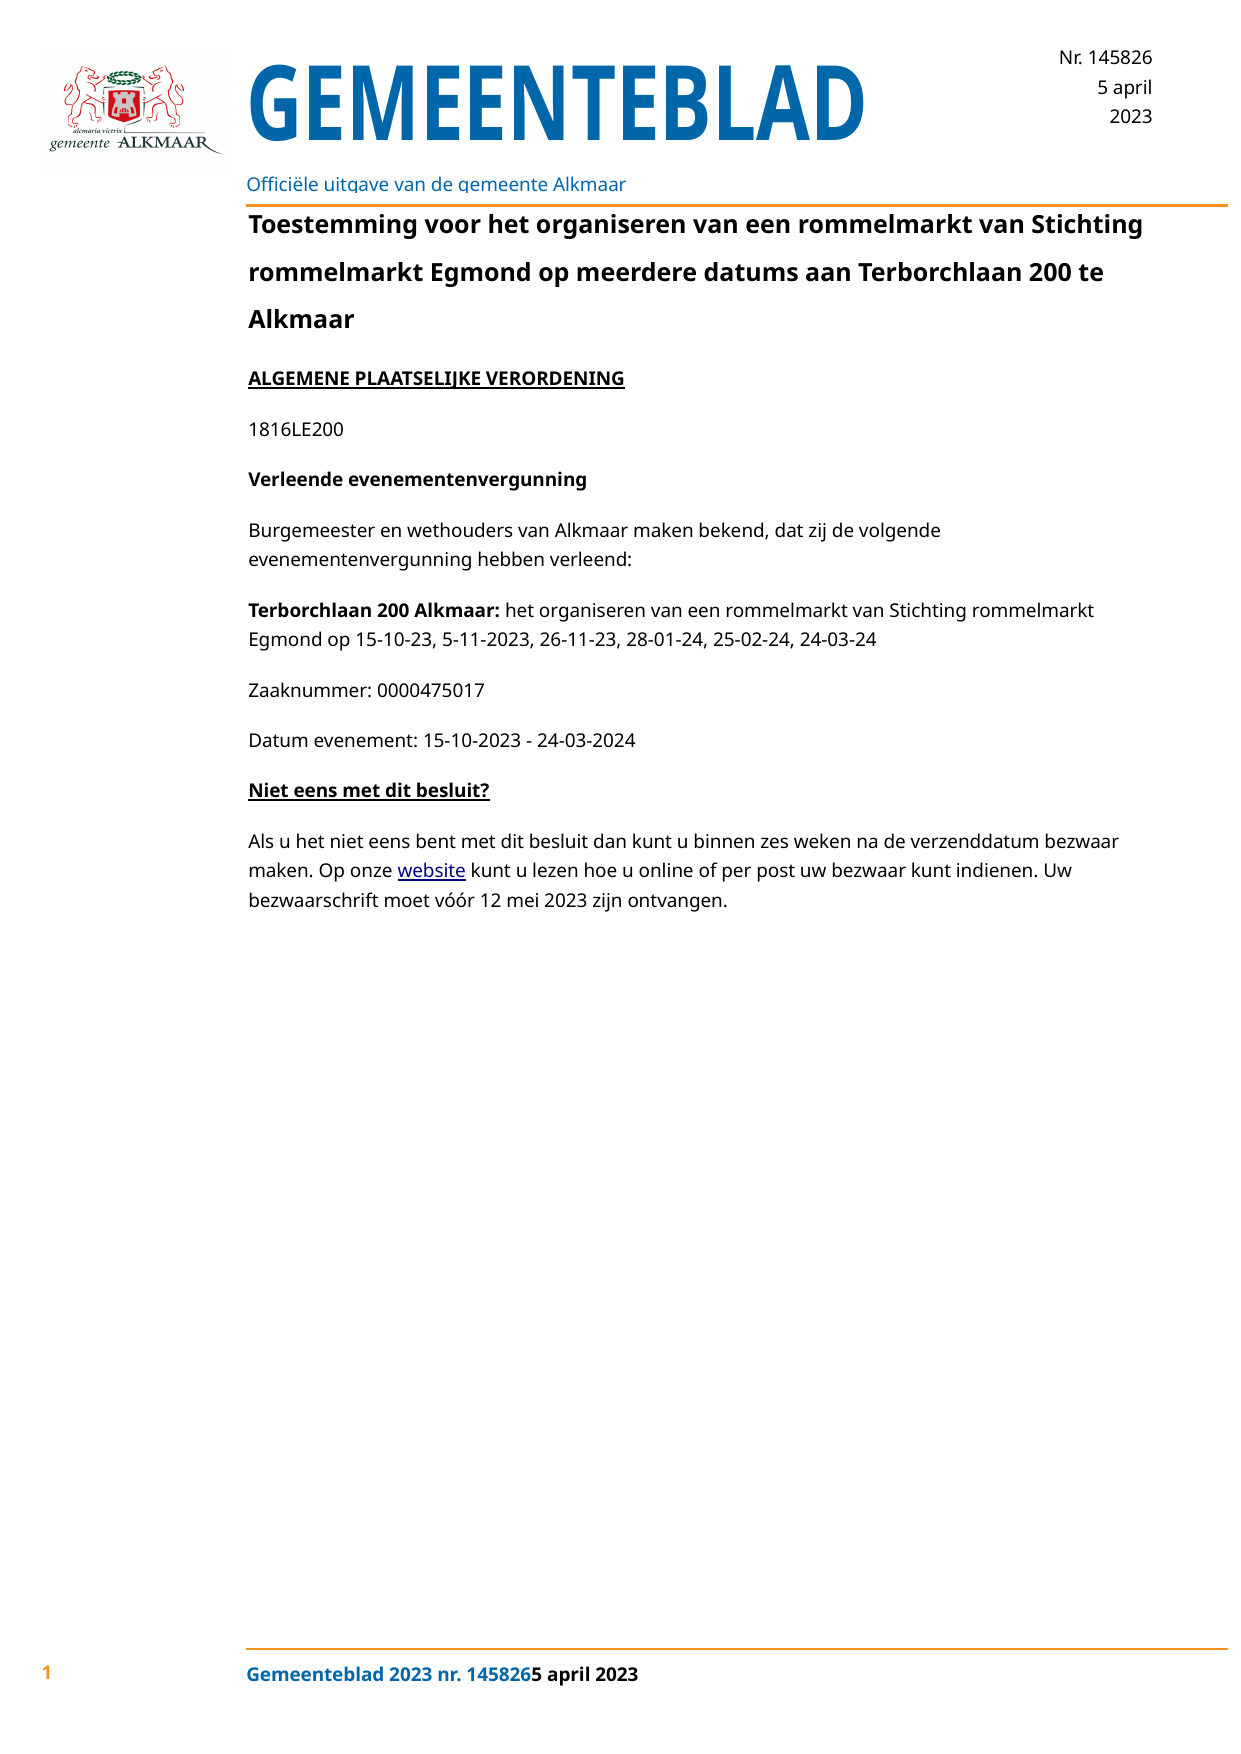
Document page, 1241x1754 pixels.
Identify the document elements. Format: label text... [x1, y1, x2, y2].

text Datum evenement: 15-10-2023 - 24-03-2024 [248, 727, 1152, 753]
text Niet eens met dit besluit? [248, 778, 1152, 803]
text ALGEMENE PLAATSELIJKE VERORDENING [248, 366, 1152, 391]
text Toestemming voor het organiseren van een rommelmarkt van Stichting rommelmarkt Egmond op meerdere datums aan Terborchlaan 200 te Alkmaar [248, 207, 1152, 336]
text Als u het niet eens bent met dit besluit dan kunt u binnen zes weken na de verzenddatum bezwaar maken. Op onze website kunt u lezen hoe u online of per post uw bezwaar kunt indienen. Uw bezwaarschrift moet vóór 12 mei 2023 zijn ontvangen. [248, 828, 1152, 913]
picture [41, 47, 231, 172]
text Verleende evenementenvergunning [248, 466, 1152, 492]
text Burgemeester en wethouders van Alkmaar maken bekend, dat zij de volgende evenementenvergunning hebben verleend: [248, 517, 1152, 572]
text 1816LE200 [248, 416, 1152, 442]
text Zaaknummer: 0000475017 [248, 677, 1152, 702]
text Terborchlaan 200 Alkmaar: het organiseren van een rommelmarkt van Stichting rommelmarkt Egmond op 15-10-23, 5-11-2023, 26-11-23, 28-01-24, 25-02-24, 24-03-24 [248, 597, 1152, 652]
